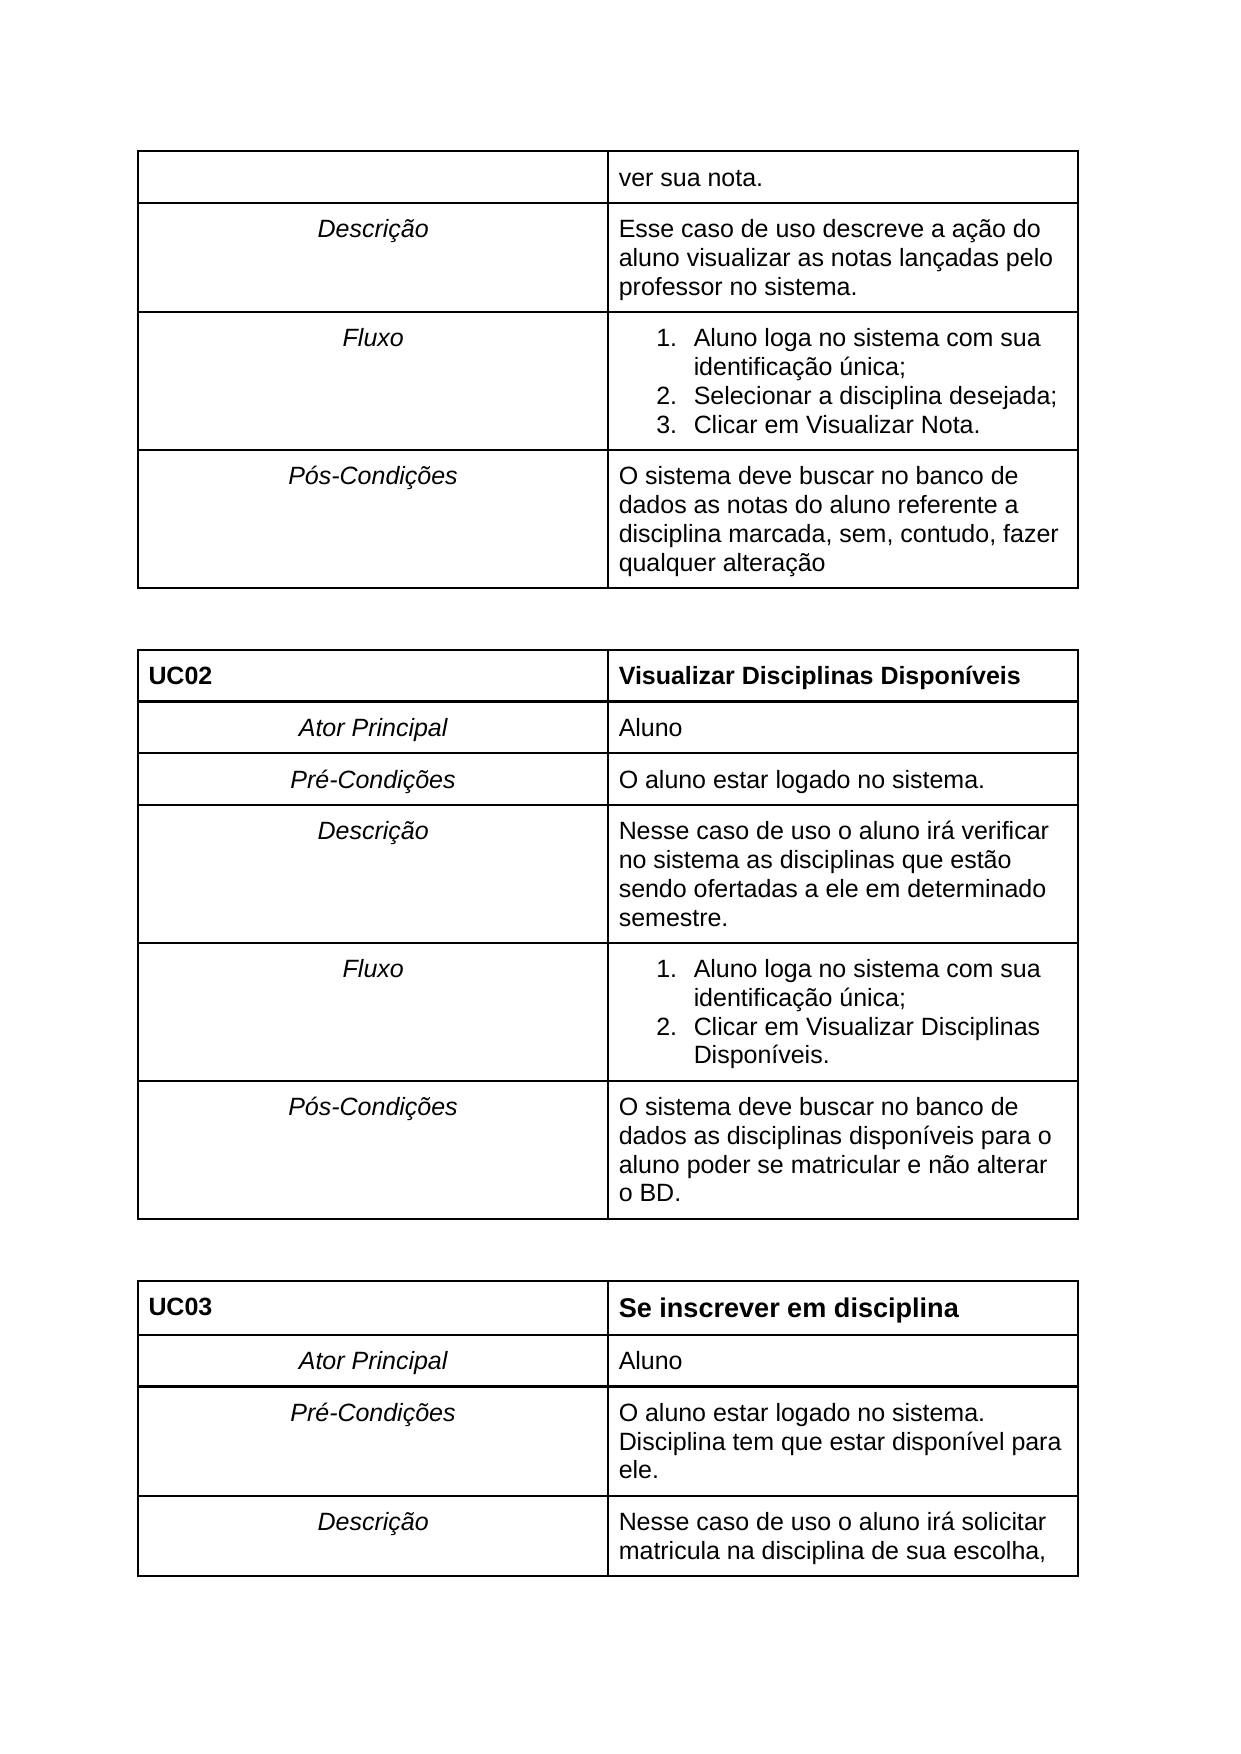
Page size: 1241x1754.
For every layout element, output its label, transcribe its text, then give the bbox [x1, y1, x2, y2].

table_cell Pré-Condições [139, 754, 607, 804]
table_cell Aluno loga no sistema com sua identificação única; Clicar em Visualizar Disciplinas Disponíveis. [609, 944, 1077, 1079]
table_cell Ator Principal [139, 703, 607, 752]
table_cell O aluno estar logado no sistema. Disciplina tem que estar disponível para ele. [609, 1388, 1077, 1494]
table_cell ver sua nota. [609, 152, 1077, 202]
table_cell [139, 152, 607, 202]
table_cell Aluno [609, 1336, 1077, 1385]
table_cell Descrição [139, 1497, 607, 1575]
table_cell Pós-Condições [139, 451, 607, 587]
table_cell O sistema deve buscar no banco de dados as disciplinas disponíveis para o aluno poder se matricular e não alterar o BD. [609, 1082, 1077, 1217]
table_cell O sistema deve buscar no banco de dados as notas do aluno referente a disciplina marcada, sem, contudo, fazer qualquer alteração [609, 451, 1077, 587]
table_cell Aluno loga no sistema com sua identificação única; Selecionar a disciplina desejada; Clicar em Visualizar Nota. [609, 313, 1077, 449]
table_cell Pós-Condições [139, 1082, 607, 1217]
table_cell Nesse caso de uso o aluno irá verificar no sistema as disciplinas que estão sendo ofertadas a ele em determinado semestre. [609, 806, 1077, 942]
table_cell Descrição [139, 204, 607, 311]
table_cell Fluxo [139, 313, 607, 449]
table_header UC02 [139, 651, 607, 700]
table_cell Ator Principal [139, 1336, 607, 1385]
table_cell O aluno estar logado no sistema. [609, 754, 1077, 804]
table_header Visualizar Disciplinas Disponíveis [609, 651, 1077, 700]
table_cell Esse caso de uso descreve a ação do aluno visualizar as notas lançadas pelo professor no sistema. [609, 204, 1077, 311]
table_cell Fluxo [139, 944, 607, 1079]
table_cell Descrição [139, 806, 607, 942]
table_cell Pré-Condições [139, 1388, 607, 1494]
table_cell Aluno [609, 703, 1077, 752]
table_header UC03 [139, 1282, 607, 1334]
table_cell Nesse caso de uso o aluno irá solicitar matricula na disciplina de sua escolha, [609, 1497, 1077, 1575]
table_header Se inscrever em disciplina [609, 1282, 1077, 1334]
